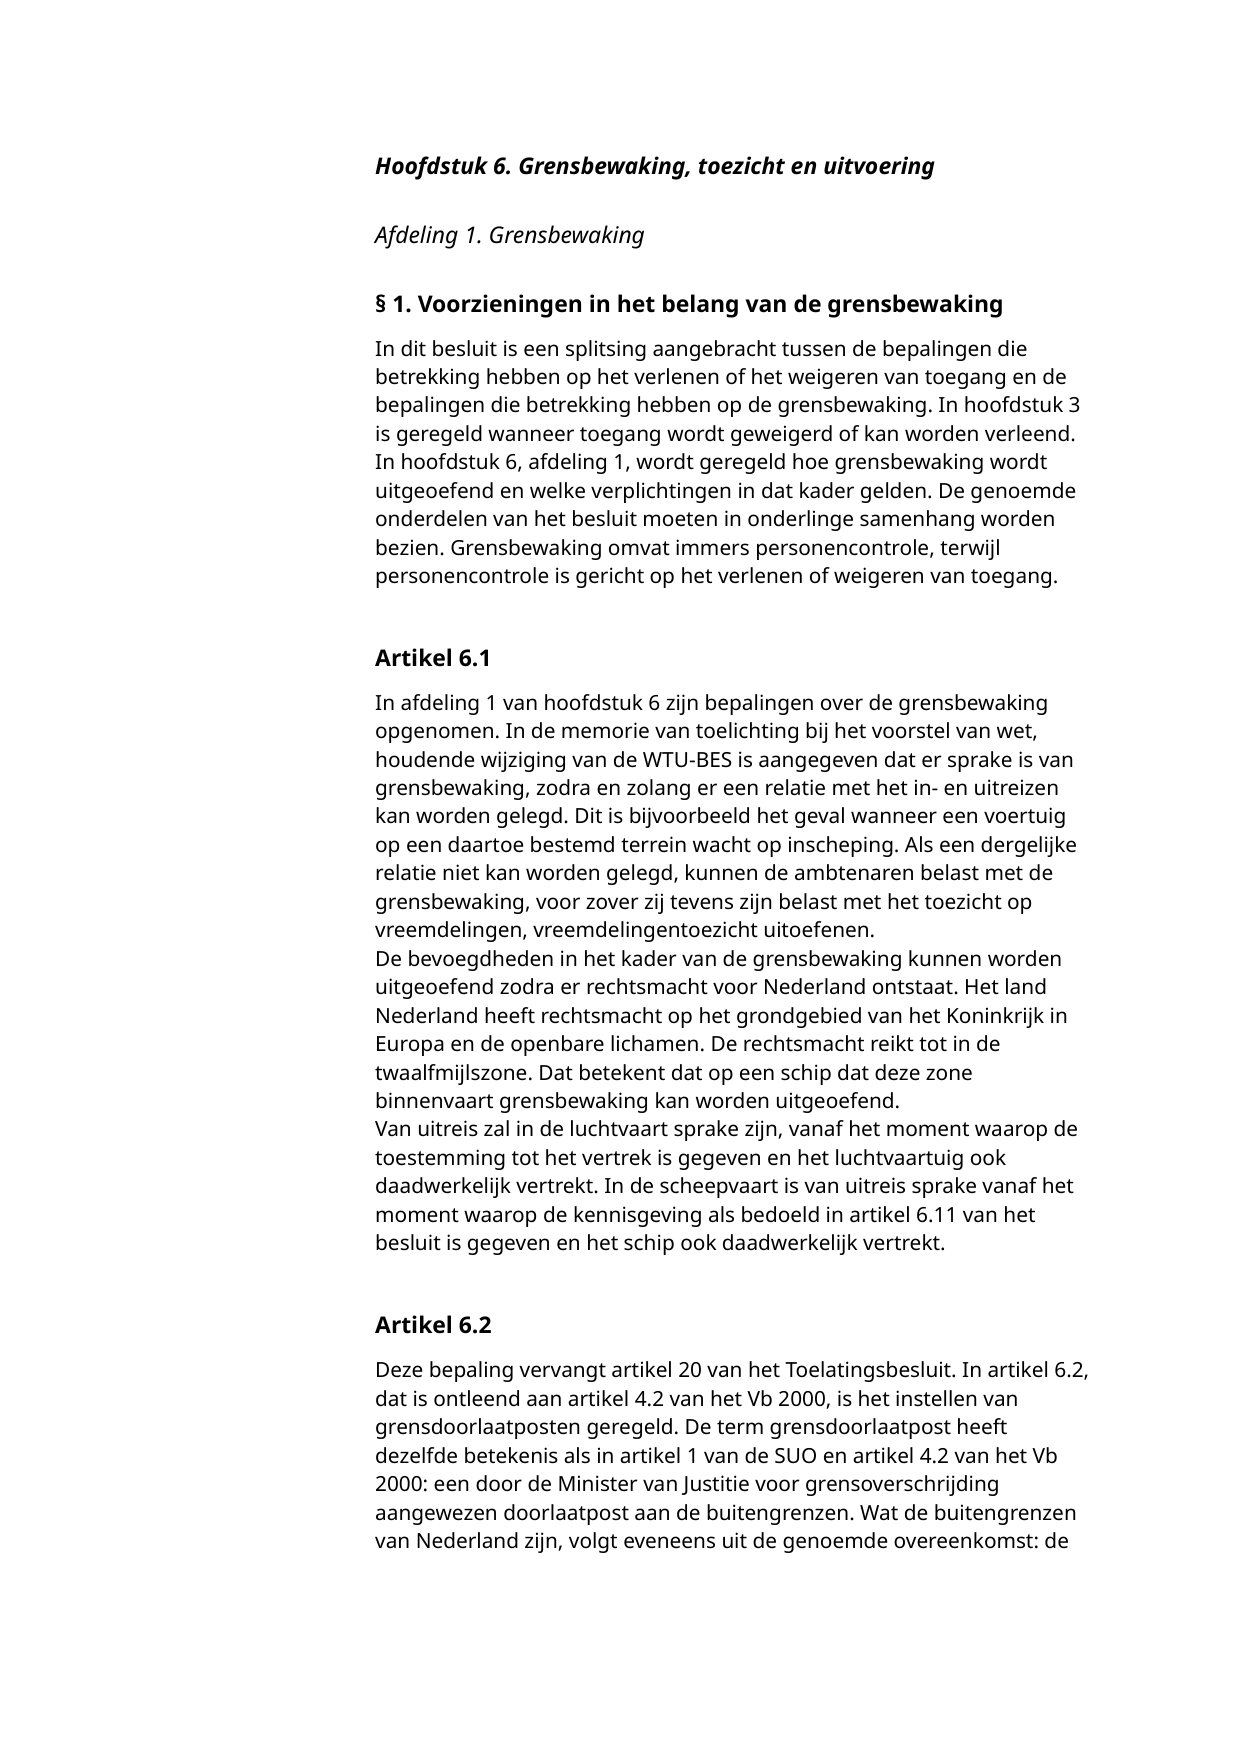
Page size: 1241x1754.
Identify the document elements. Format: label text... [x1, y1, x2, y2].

text Van uitreis zal in de luchtvaart sprake zijn, vanaf het moment waarop de toestemming tot het vertrek is gegeven en het luchtvaartuig ook daadwerkelijk vertrekt. In de scheepvaart is van uitreis sprake vanaf het moment waarop de kennisgeving als bedoeld in artikel 6.11 van het besluit is gegeven en het schip ook daadwerkelijk vertrekt. [375, 1114, 1090, 1257]
subtitle Hoofdstuk 6. Grensbewaking, toezicht en uitvoering [375, 150, 1090, 181]
subtitle Artikel 6.1 [375, 642, 1090, 673]
text Deze bepaling vervangt artikel 20 van het Toelatingsbesluit. In artikel 6.2, dat is ontleend aan artikel 4.2 van het Vb 2000, is het instellen van grensdoorlaatposten geregeld. De term grensdoorlaatpost heeft dezelfde betekenis als in artikel 1 van de SUO en artikel 4.2 van het Vb 2000: een door de Minister van Justitie voor grensoverschrijding aangewezen doorlaatpost aan de buitengrenzen. Wat de buitengrenzen van Nederland zijn, volgt eveneens uit de genoemde overeenkomst: de [375, 1355, 1090, 1554]
subtitle Artikel 6.2 [375, 1309, 1090, 1340]
subtitle Afdeling 1. Grensbewaking [375, 219, 1090, 250]
subtitle § 1. Voorzieningen in het belang van de grensbewaking [375, 287, 1090, 319]
text In dit besluit is een splitsing aangebracht tussen de bepalingen die betrekking hebben op het verlenen of het weigeren van toegang en de bepalingen die betrekking hebben op de grensbewaking. In hoofdstuk 3 is geregeld wanneer toegang wordt geweigerd of kan worden verleend. In hoofdstuk 6, afdeling 1, wordt geregeld hoe grensbewaking wordt uitgeoefend en welke verplichtingen in dat kader gelden. De genoemde onderdelen van het besluit moeten in onderlinge samenhang worden bezien. Grensbewaking omvat immers personencontrole, terwijl personencontrole is gericht op het verlenen of weigeren van toegang. [375, 334, 1090, 590]
text De bevoegdheden in het kader van de grensbewaking kunnen worden uitgeoefend zodra er rechtsmacht voor Nederland ontstaat. Het land Nederland heeft rechtsmacht op het grondgebied van het Koninkrijk in Europa en de openbare lichamen. De rechtsmacht reikt tot in de twaalfmijlszone. Dat betekent dat op een schip dat deze zone binnenvaart grensbewaking kan worden uitgeoefend. [375, 944, 1090, 1114]
text In afdeling 1 van hoofdstuk 6 zijn bepalingen over de grensbewaking opgenomen. In de memorie van toelichting bij het voorstel van wet, houdende wijziging van de WTU-BES is aangegeven dat er sprake is van grensbewaking, zodra en zolang er een relatie met het in- en uitreizen kan worden gelegd. Dit is bijvoorbeeld het geval wanneer een voertuig op een daartoe bestemd terrein wacht op inscheping. Als een dergelijke relatie niet kan worden gelegd, kunnen de ambtenaren belast met de grensbewaking, voor zover zij tevens zijn belast met het toezicht op vreemdelingen, vreemdelingentoezicht uitoefenen. [375, 688, 1090, 944]
